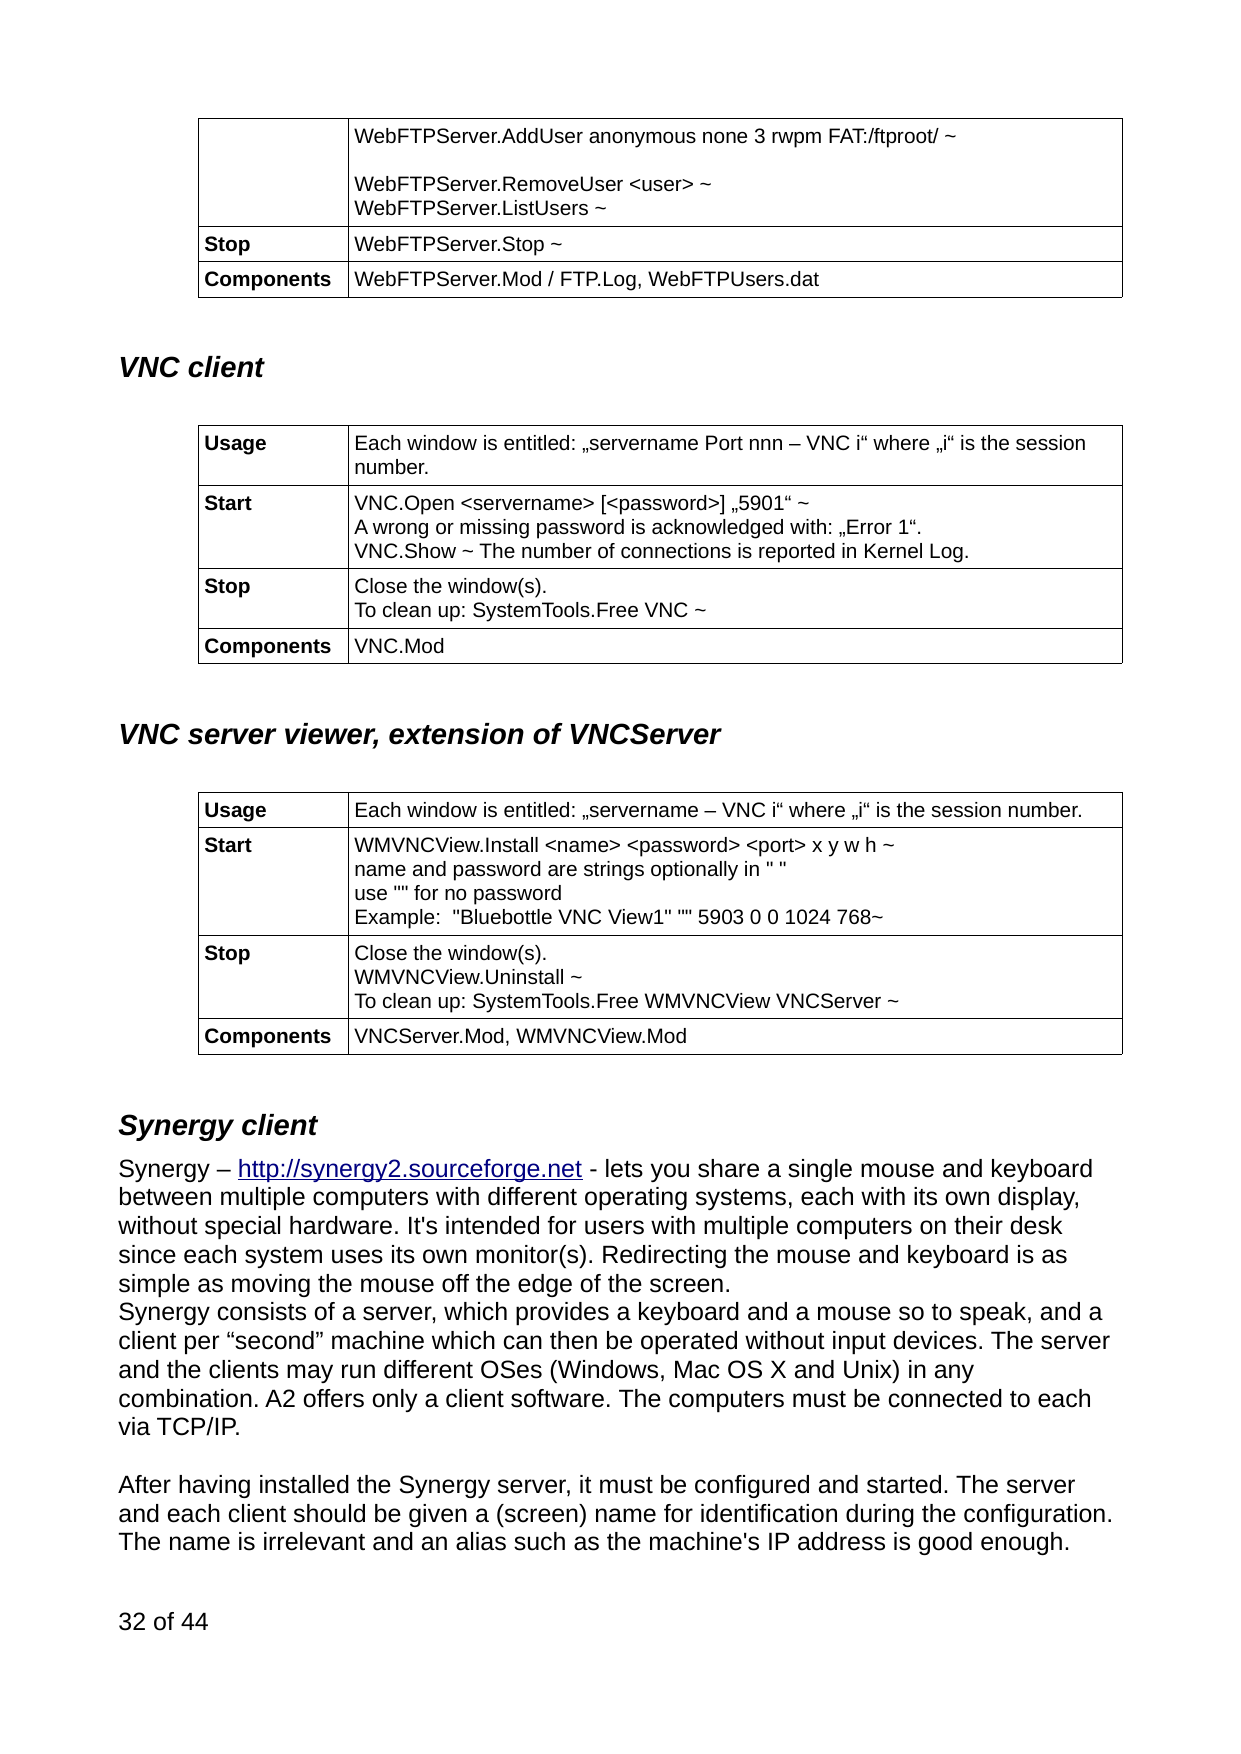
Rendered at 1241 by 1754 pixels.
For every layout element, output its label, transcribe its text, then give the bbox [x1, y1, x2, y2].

table_cell Close the window(s). WMVNCView.Uninstall ~ To clean up: SystemTools.Free WMVNCView VNCServer ~ [349, 936, 1122, 1018]
table_cell Start [199, 486, 348, 568]
table_cell Stop [199, 569, 348, 628]
table_cell Close the window(s). To clean up: SystemTools.Free VNC ~ [349, 569, 1122, 628]
table_cell [199, 119, 348, 226]
text After having installed the Synergy server, it must be configured and started. The server and each client should be given a (screen) name for identification during the configuration. The name is irrelevant and an alias such as the machine's IP address is good enough. [118, 1470, 1122, 1556]
table_header Each window is entitled: „servername Port nnn – VNC i“ where „i“ is the session number. [349, 426, 1122, 485]
table_cell Components [199, 1019, 348, 1054]
subtitle Synergy client [118, 1107, 1122, 1141]
table_cell Components [199, 629, 348, 663]
table_cell WebFTPServer.Stop ~ [349, 227, 1122, 261]
text Synergy – http://synergy2.sourceforge.net - lets you share a single mouse and keyboard between multiple computers with different operating systems, each with its own display, without special hardware. It's intended for users with multiple computers on their desk since each system uses its own monitor(s). Redirecting the mouse and keyboard is as simple as moving the mouse off the edge of the screen. [118, 1153, 1122, 1297]
table_cell VNC.Open <servername> [<password>] „5901“ ~ A wrong or missing password is acknowledged with: „Error 1“. VNC.Show ~ The number of connections is reported in Kernel Log. [349, 486, 1122, 568]
table_header Usage [199, 793, 348, 827]
table_cell Components [199, 262, 348, 297]
table_cell WMVNCView.Install <name> <password> <port> x y w h ~ name and password are strings optionally in " " use "" for no password Example: "Bluebottle VNC View1" "" 5903 0 0 1024 768~ [349, 828, 1122, 935]
table_cell Stop [199, 227, 348, 261]
subtitle VNC server viewer, extension of VNCServer [118, 717, 1122, 751]
table_cell Stop [199, 936, 348, 1018]
table_cell WebFTPServer.Mod / FTP.Log, WebFTPUsers.dat [349, 262, 1122, 297]
table_cell WebFTPServer.AddUser anonymous none 3 rwpm FAT:/ftproot/ ~ WebFTPServer.RemoveUser <user> ~ WebFTPServer.ListUsers ~ [349, 119, 1122, 226]
table_header Usage [199, 426, 348, 485]
table_cell Start [199, 828, 348, 935]
table_cell VNCServer.Mod, WMVNCView.Mod [349, 1019, 1122, 1054]
table_cell VNC.Mod [349, 629, 1122, 663]
text Synergy consists of a server, which provides a keyboard and a mouse so to speak, and a client per “second” machine which can then be operated without input devices. The server and the clients may run different OSes (Windows, Mac OS X and Unix) in any combination. A2 offers only a client software. The computers must be connected to each via TCP/IP. [118, 1297, 1122, 1441]
subtitle VNC client [118, 350, 1122, 384]
table_header Each window is entitled: „servername – VNC i“ where „i“ is the session number. [349, 793, 1122, 827]
